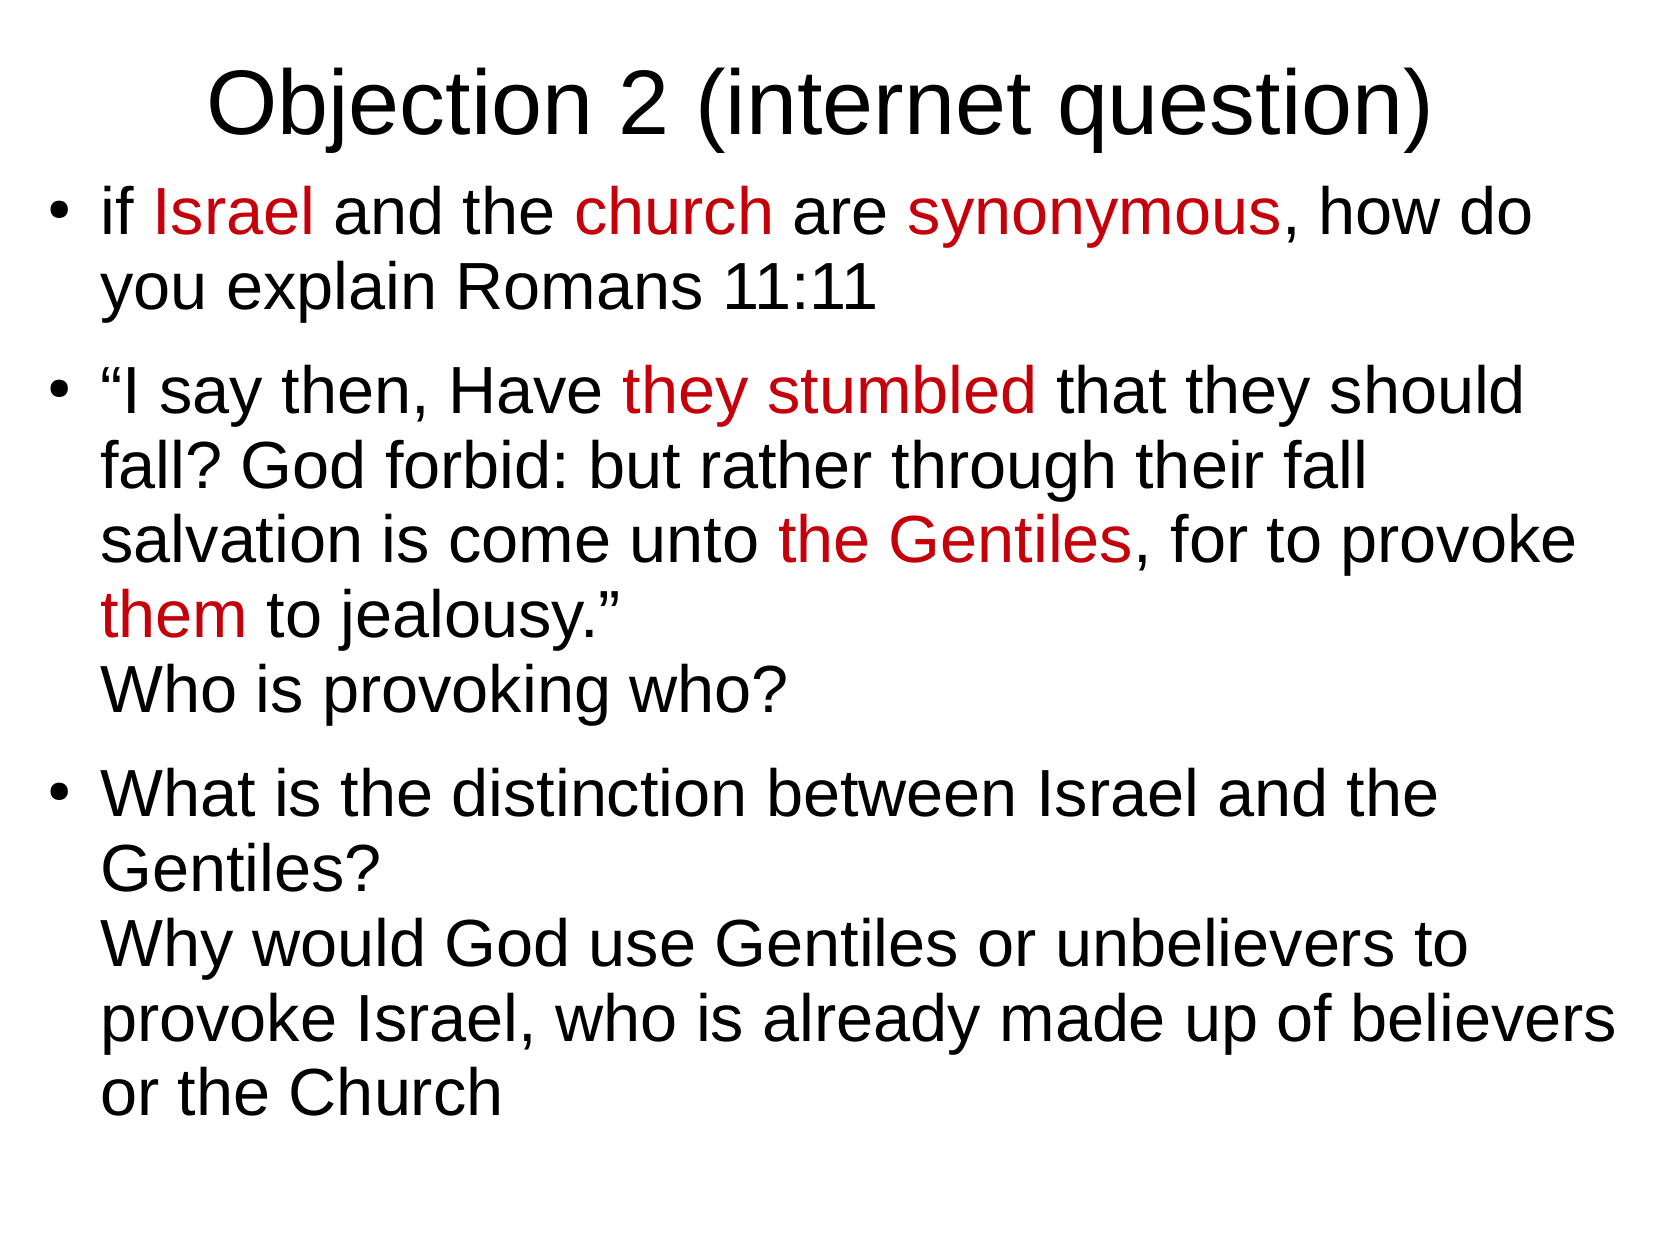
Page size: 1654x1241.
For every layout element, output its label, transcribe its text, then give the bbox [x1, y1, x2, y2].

title Objection 2 (internet question) [76, 0, 1565, 173]
list if Israel and the church are synonymous, how do you explain Romans 11:11 “I say then, Have they stumbled that they should fall? God forbid: but rather through their fall salvation is come unto the Gentiles, for to provoke them to jealousy.” Who is provoking who? What is the distinction between Israel and the Gentiles? Why would God use Gentiles or unbelievers to provoke Israel, who is already made up of believers or the Church [29, 173, 1625, 1241]
